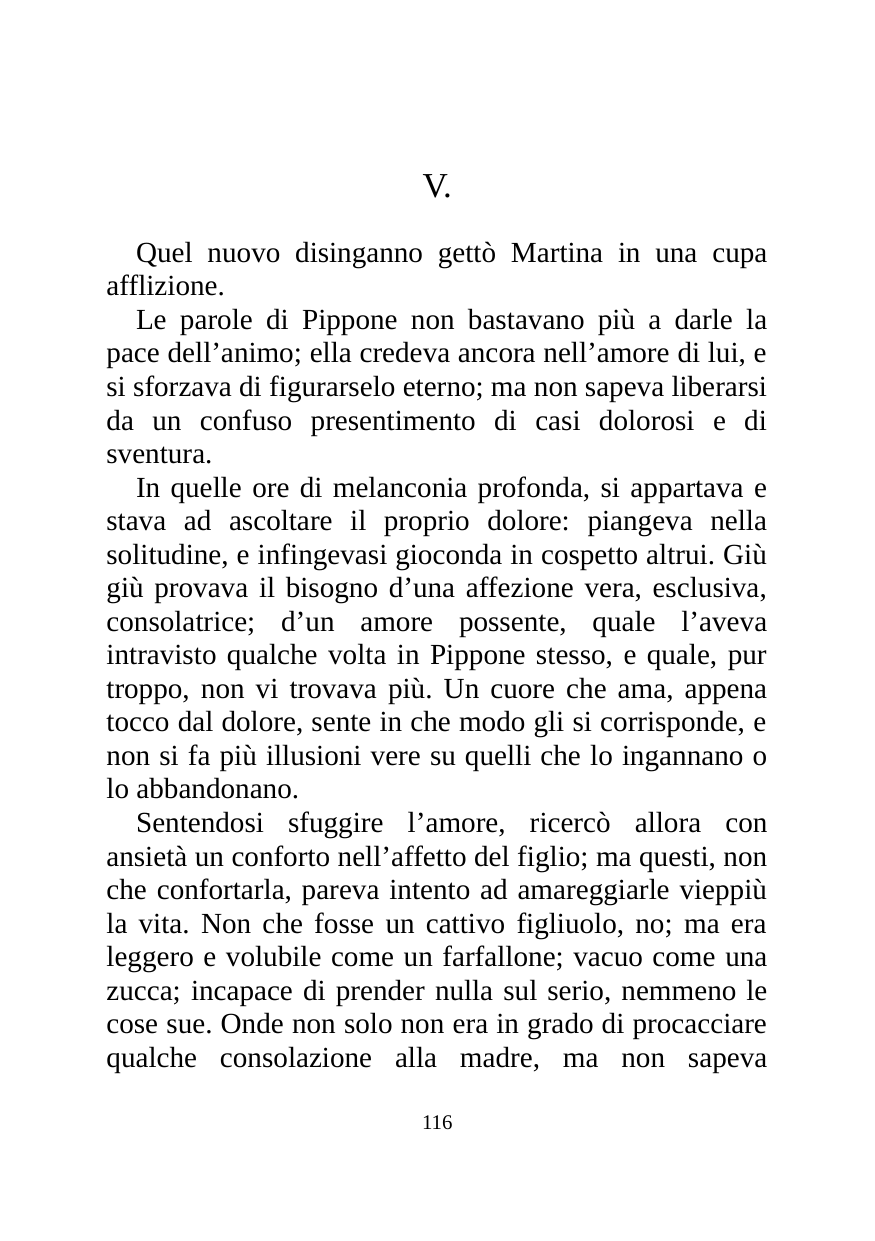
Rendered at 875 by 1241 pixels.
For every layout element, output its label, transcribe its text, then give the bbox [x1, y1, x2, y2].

text Le parole di Pippone non bastavano più a darle la pace dell’animo; ella credeva ancora nell’amore di lui, e si sforzava di figurarselo eterno; ma non sapeva liberarsi da un confuso presentimento di casi dolorosi e di sventura. [106, 302, 768, 470]
text Quel nuovo disinganno gettò Martina in una cupa afflizione. [106, 235, 768, 302]
text Sentendosi sfuggire l’amore, ricercò allora con ansietà un conforto nell’affetto del figlio; ma questi, non che confortarla, pareva intento ad amareggiarle vieppiù la vita. Non che fosse un cattivo figliuolo, no; ma era leggero e volubile come un farfallone; vacuo come una zucca; incapace di prender nulla sul serio, nemmeno le cose sue. Onde non solo non era in grado di procacciare qualche consolazione alla madre, ma non sapeva [106, 805, 768, 1073]
subtitle V. [106, 165, 768, 206]
text In quelle ore di melanconia profonda, si appartava e stava ad ascoltare il proprio dolore: piangeva nella solitudine, e infingevasi gioconda in cospetto altrui. Giù giù provava il bisogno d’una affezione vera, esclusiva, consolatrice; d’un amore possente, quale l’aveva intravisto qualche volta in Pippone stesso, e quale, pur troppo, non vi trovava più. Un cuore che ama, appena tocco dal dolore, sente in che modo gli si corrisponde, e non si fa più illusioni vere su quelli che lo ingannano o lo abbandonano. [106, 470, 768, 805]
